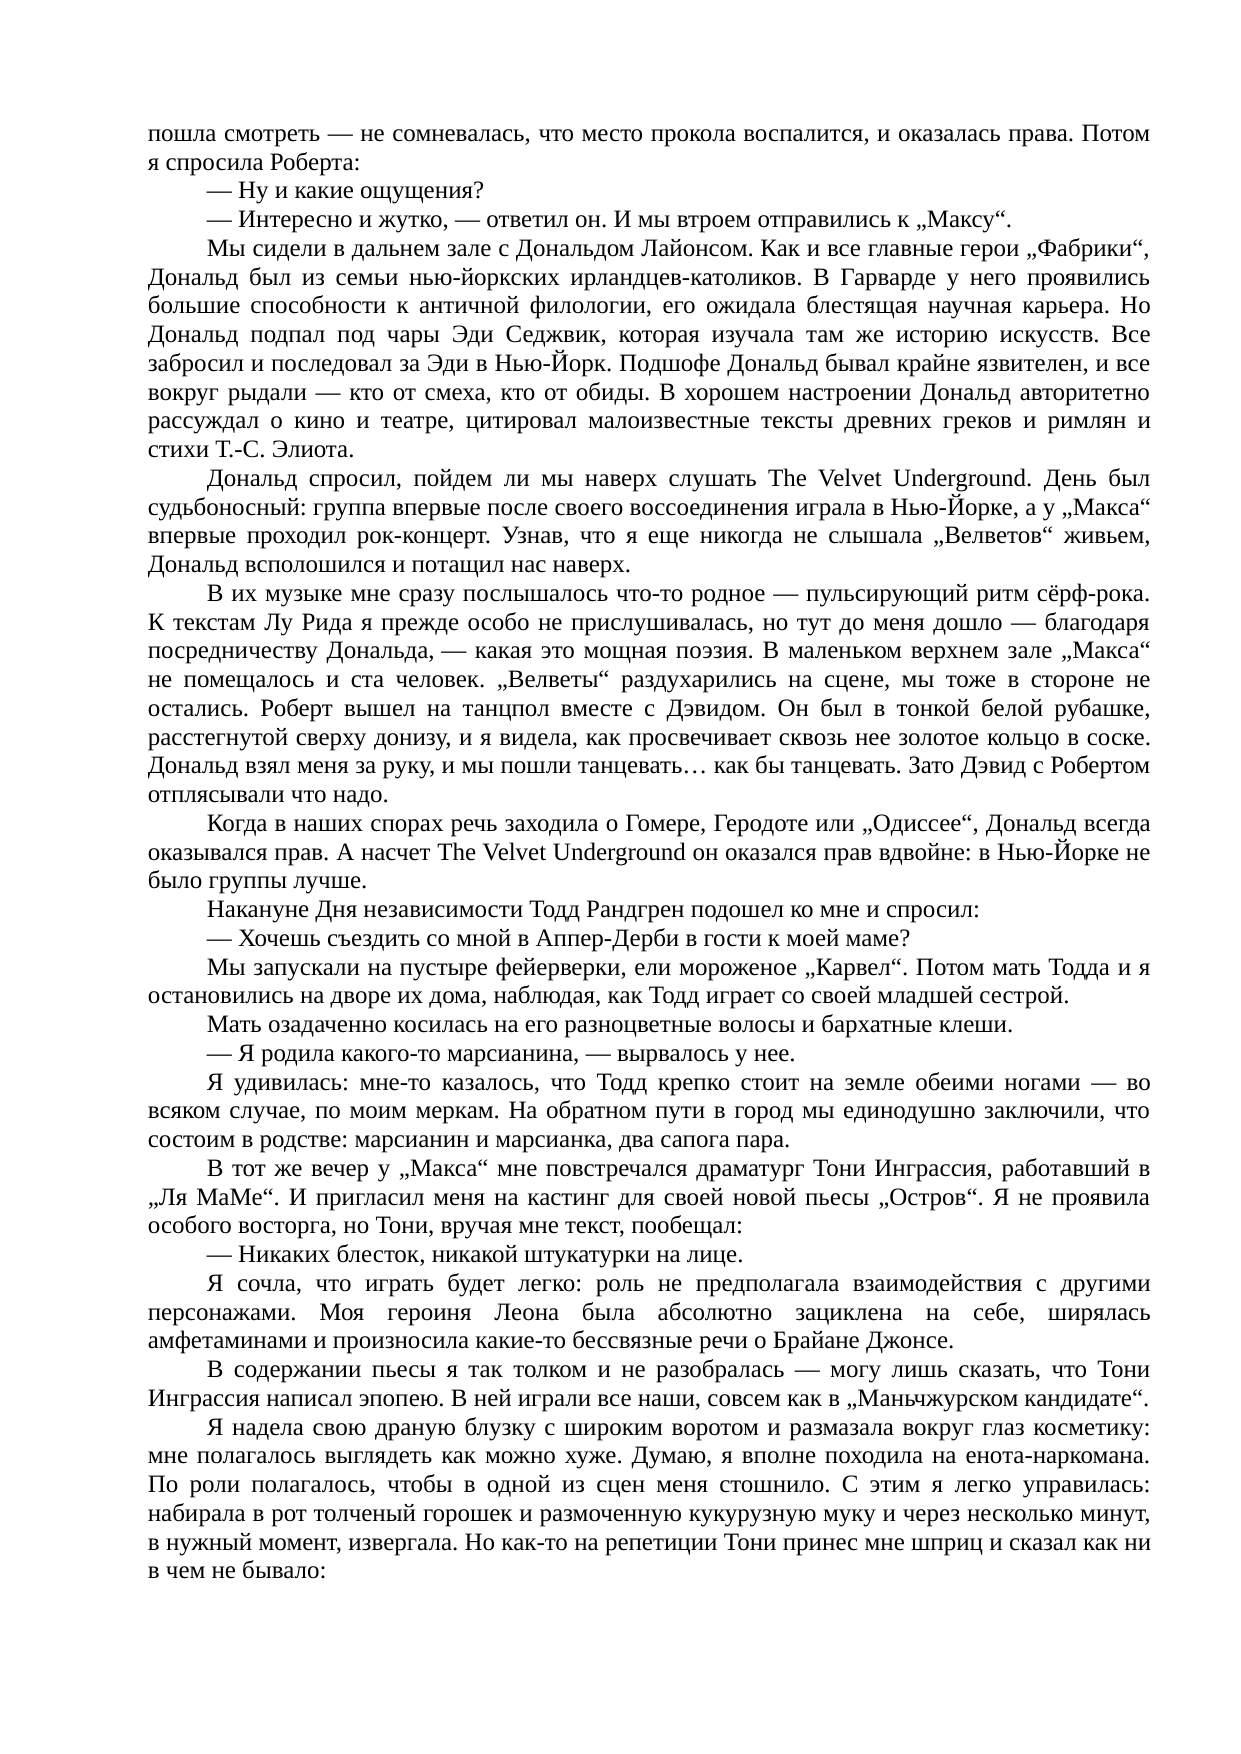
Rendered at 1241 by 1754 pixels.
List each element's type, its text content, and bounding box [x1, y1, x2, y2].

text Дональд спросил, пойдем ли мы наверх слушать The Velvet Underground. День был судьбоносный: группа впервые после своего воссоединения играла в Нью-Йорке, а у „Макса“ впервые проходил рок-концерт. Узнав, что я еще никогда не слышала „Велветов“ живьем, Дональд всполошился и потащил нас наверх. [148, 463, 1152, 578]
text — Никаких блесток, никакой штукатурки на лице. [148, 1239, 1152, 1268]
text В тот же вечер у „Макса“ мне повстречался драматург Тони Инграссия, работавший в „Ля МаМе“. И пригласил меня на кастинг для своей новой пьесы „Остров“. Я не проявила особого восторга, но Тони, вручая мне текст, пообещал: [148, 1153, 1152, 1239]
text Я удивилась: мне-то казалось, что Тодд крепко стоит на земле обеими ногами — во всяком случае, по моим меркам. На обратном пути в город мы единодушно заключили, что состоим в родстве: марсианин и марсианка, два сапога пара. [148, 1067, 1152, 1153]
text Мать озадаченно косилась на его разноцветные волосы и бархатные клеши. [148, 1009, 1152, 1038]
text В содержании пьесы я так толком и не разобралась — могу лишь сказать, что Тони Инграссия написал эпопею. В ней играли все наши, совсем как в „Маньчжурском кандидате“. [148, 1354, 1152, 1412]
text — Я родила какого-то марсианина, — вырвалось у нее. [148, 1038, 1152, 1067]
text пошла смотреть — не сомневалась, что место прокола воспалится, и оказалась права. Потом я спросила Роберта: [148, 118, 1152, 176]
text — Интересно и жутко, — ответил он. И мы втроем отправились к „Максу“. [148, 204, 1152, 233]
text Когда в наших спорах речь заходила о Гомере, Геродоте или „Одиссее“, Дональд всегда оказывался прав. А насчет The Velvet Underground он оказался прав вдвойне: в Нью-Йорке не было группы лучше. [148, 808, 1152, 894]
text Мы сидели в дальнем зале с Дональдом Лайонсом. Как и все главные герои „Фабрики“, Дональд был из семьи нью-йоркских ирландцев-католиков. В Гарварде у него проявились большие способности к античной филологии, его ожидала блестящая научная карьера. Но Дональд подпал под чары Эди Седжвик, которая изучала там же историю искусств. Все забросил и последовал за Эди в Нью-Йорк. Подшофе Дональд бывал крайне язвителен, и все вокруг рыдали — кто от смеха, кто от обиды. В хорошем настроении Дональд авторитетно рассуждал о кино и театре, цитировал малоизвестные тексты древних греков и римлян и стихи Т.-С. Элиота. [148, 233, 1152, 463]
text Я сочла, что играть будет легко: роль не предполагала взаимодействия с другими персонажами. Моя героиня Леона была абсолютно зациклена на себе, ширялась амфетаминами и произносила какие-то бессвязные речи о Брайане Джонсе. [148, 1268, 1152, 1354]
text — Хочешь съездить со мной в Аппер-Дерби в гости к моей маме? [148, 923, 1152, 952]
text Я надела свою драную блузку с широким воротом и размазала вокруг глаз косметику: мне полагалось выглядеть как можно хуже. Думаю, я вполне походила на енота-наркомана. По роли полагалось, чтобы в одной из сцен меня стошнило. С этим я легко управилась: набирала в рот толченый горошек и размоченную кукурузную муку и через несколько минут, в нужный момент, извергала. Но как-то на репетиции Тони принес мне шприц и сказал как ни в чем не бывало: [148, 1412, 1152, 1584]
text Накануне Дня независимости Тодд Рандгрен подошел ко мне и спросил: [148, 894, 1152, 923]
text Мы запускали на пустыре фейерверки, ели мороженое „Карвел“. Потом мать Тодда и я остановились на дворе их дома, наблюдая, как Тодд играет со своей младшей сестрой. [148, 952, 1152, 1009]
text В их музыке мне сразу послышалось что-то родное — пульсирующий ритм сёрф-рока. К текстам Лу Рида я прежде особо не прислушивалась, но тут до меня дошло — благодаря посредничеству Дональда, — какая это мощная поэзия. В маленьком верхнем зале „Макса“ не помещалось и ста человек. „Велветы“ раздухарились на сцене, мы тоже в стороне не остались. Роберт вышел на танцпол вместе с Дэвидом. Он был в тонкой белой рубашке, расстегнутой сверху донизу, и я видела, как просвечивает сквозь нее золотое кольцо в соске. Дональд взял меня за руку, и мы пошли танцевать… как бы танцевать. Зато Дэвид с Робертом отплясывали что надо. [148, 578, 1152, 808]
text — Ну и какие ощущения? [148, 176, 1152, 204]
